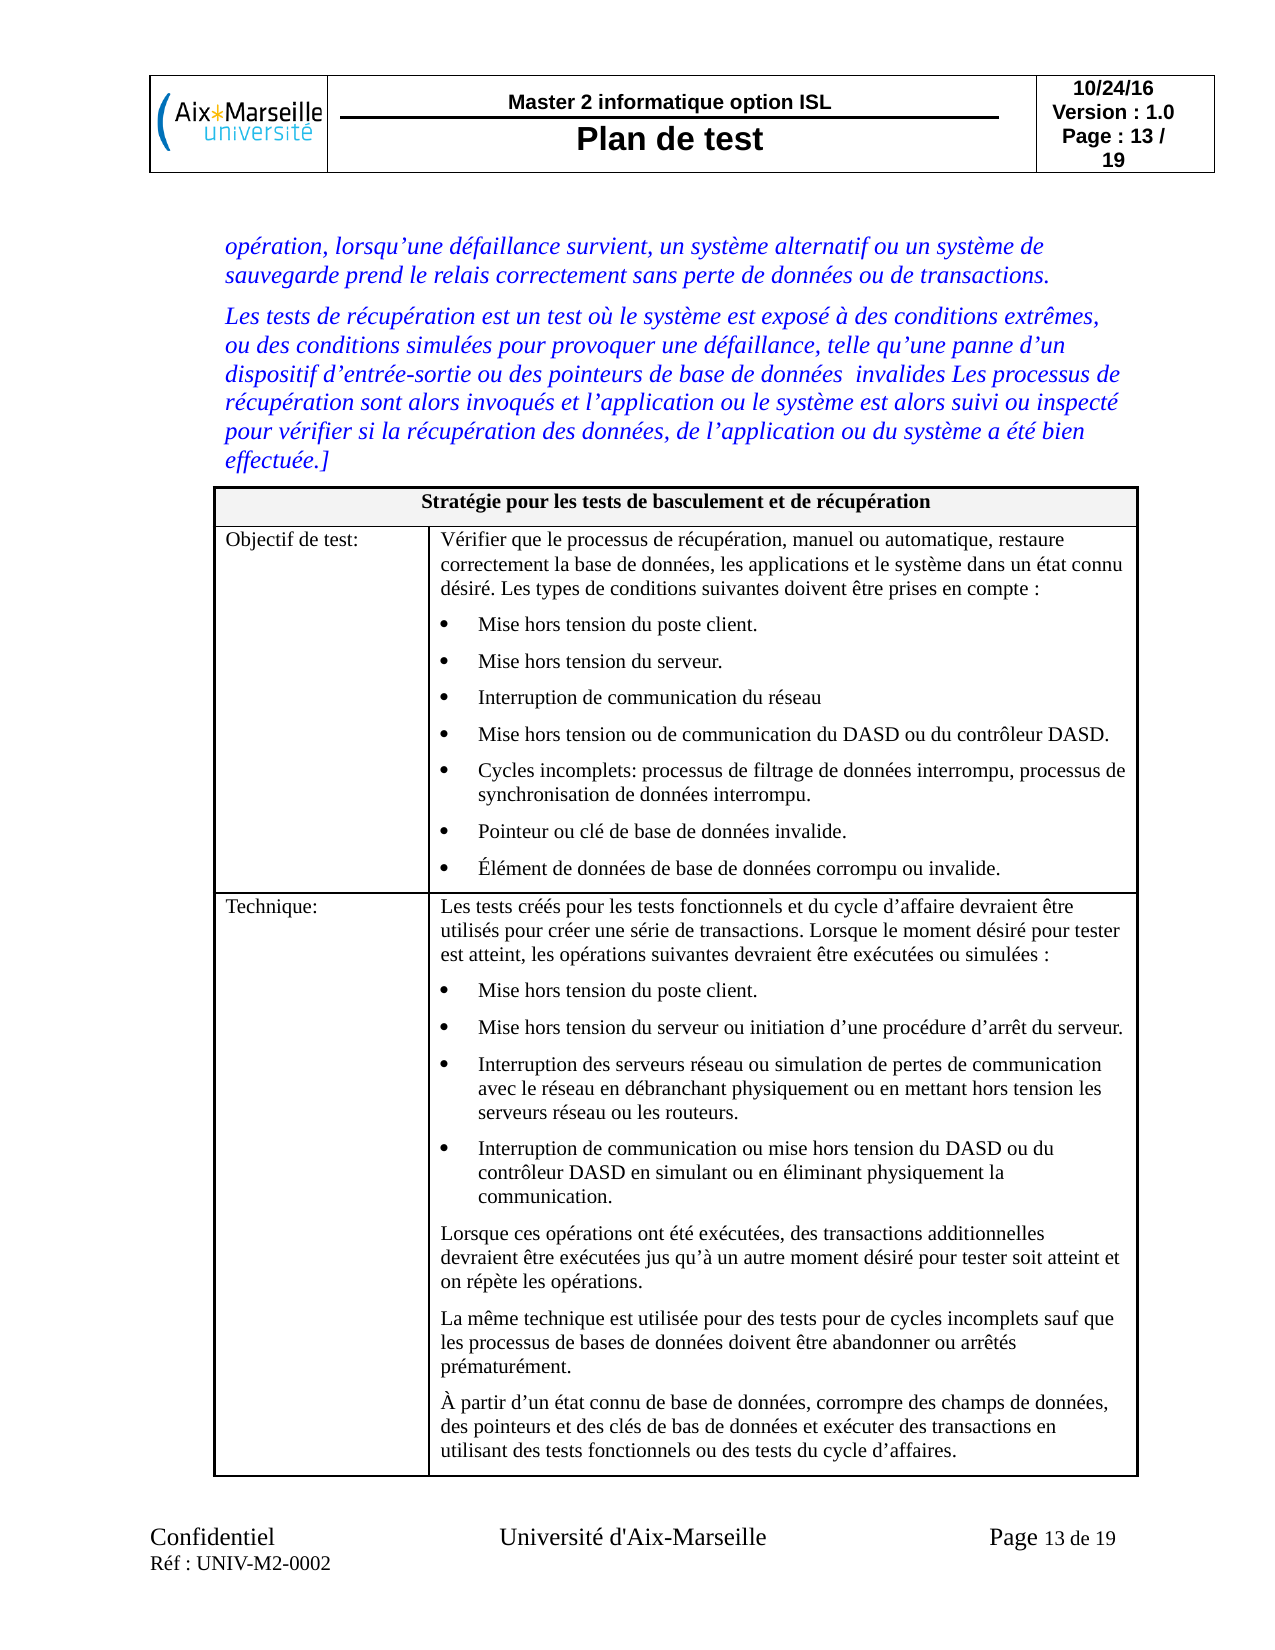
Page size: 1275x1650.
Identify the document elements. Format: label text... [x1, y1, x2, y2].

table_cell Objectif de test: [216, 527, 428, 892]
table_cell Vérifier que le processus de récupération, manuel ou automatique, restaure correctement la base de données, les applications et le système dans un état connu désiré. Les types de conditions suivantes doivent être prises en compte : Mise hors tension du poste client. Mise hors tension du serveur. Interruption de communication du réseau Mise hors tension ou de communication du DASD ou du contrôleur DASD. Cycles incomplets: processus de filtrage de données interrompu, processus de synchronisation de données interrompu. Pointeur ou clé de base de données invalide. Élément de données de base de données corrompu ou invalide. [430, 527, 1136, 892]
picture [157, 93, 322, 151]
table_cell Technique: [216, 894, 428, 1475]
table_header Stratégie pour les tests de basculement et de récupération [216, 489, 1136, 526]
text Les tests de récupération est un test où le système est exposé à des conditions extrêmes, ou des conditions simulées pour provoquer une défaillance, telle qu’une panne d’un dispositif d’entrée-sortie ou des pointeurs de base de données invalides Les processus de récupération sont alors invoqués et l’application ou le système est alors suivi ou inspecté pour vérifier si la récupération des données, de l’application ou du système a été bien effectuée.] [225, 301, 1125, 474]
text opération, lorsqu’une défaillance survient, un système alternatif ou un système de sauvegarde prend le relais correctement sans perte de données ou de transactions. [225, 231, 1125, 289]
table_cell Les tests créés pour les tests fonctionnels et du cycle d’affaire devraient être utilisés pour créer une série de transactions. Lorsque le moment désiré pour tester est atteint, les opérations suivantes devraient être exécutées ou simulées : Mise hors tension du poste client. Mise hors tension du serveur ou initiation d’une procédure d’arrêt du serveur. Interruption des serveurs réseau ou simulation de pertes de communication avec le réseau en débranchant physiquement ou en mettant hors tension les serveurs réseau ou les routeurs. Interruption de communication ou mise hors tension du DASD ou du contrôleur DASD en simulant ou en éliminant physiquement la communication. Lorsque ces opérations ont été exécutées, des transactions additionnelles devraient être exécutées jus qu’à un autre moment désiré pour tester soit atteint et on répète les opérations. La même technique est utilisée pour des tests pour de cycles incomplets sauf que les processus de bases de données doivent être abandonner ou arrêtés prématurément. À partir d’un état connu de base de données, corrompre des champs de données, des pointeurs et des clés de bas de données et exécuter des transactions en utilisant des tests fonctionnels ou des tests du cycle d’affaires. [430, 894, 1136, 1475]
